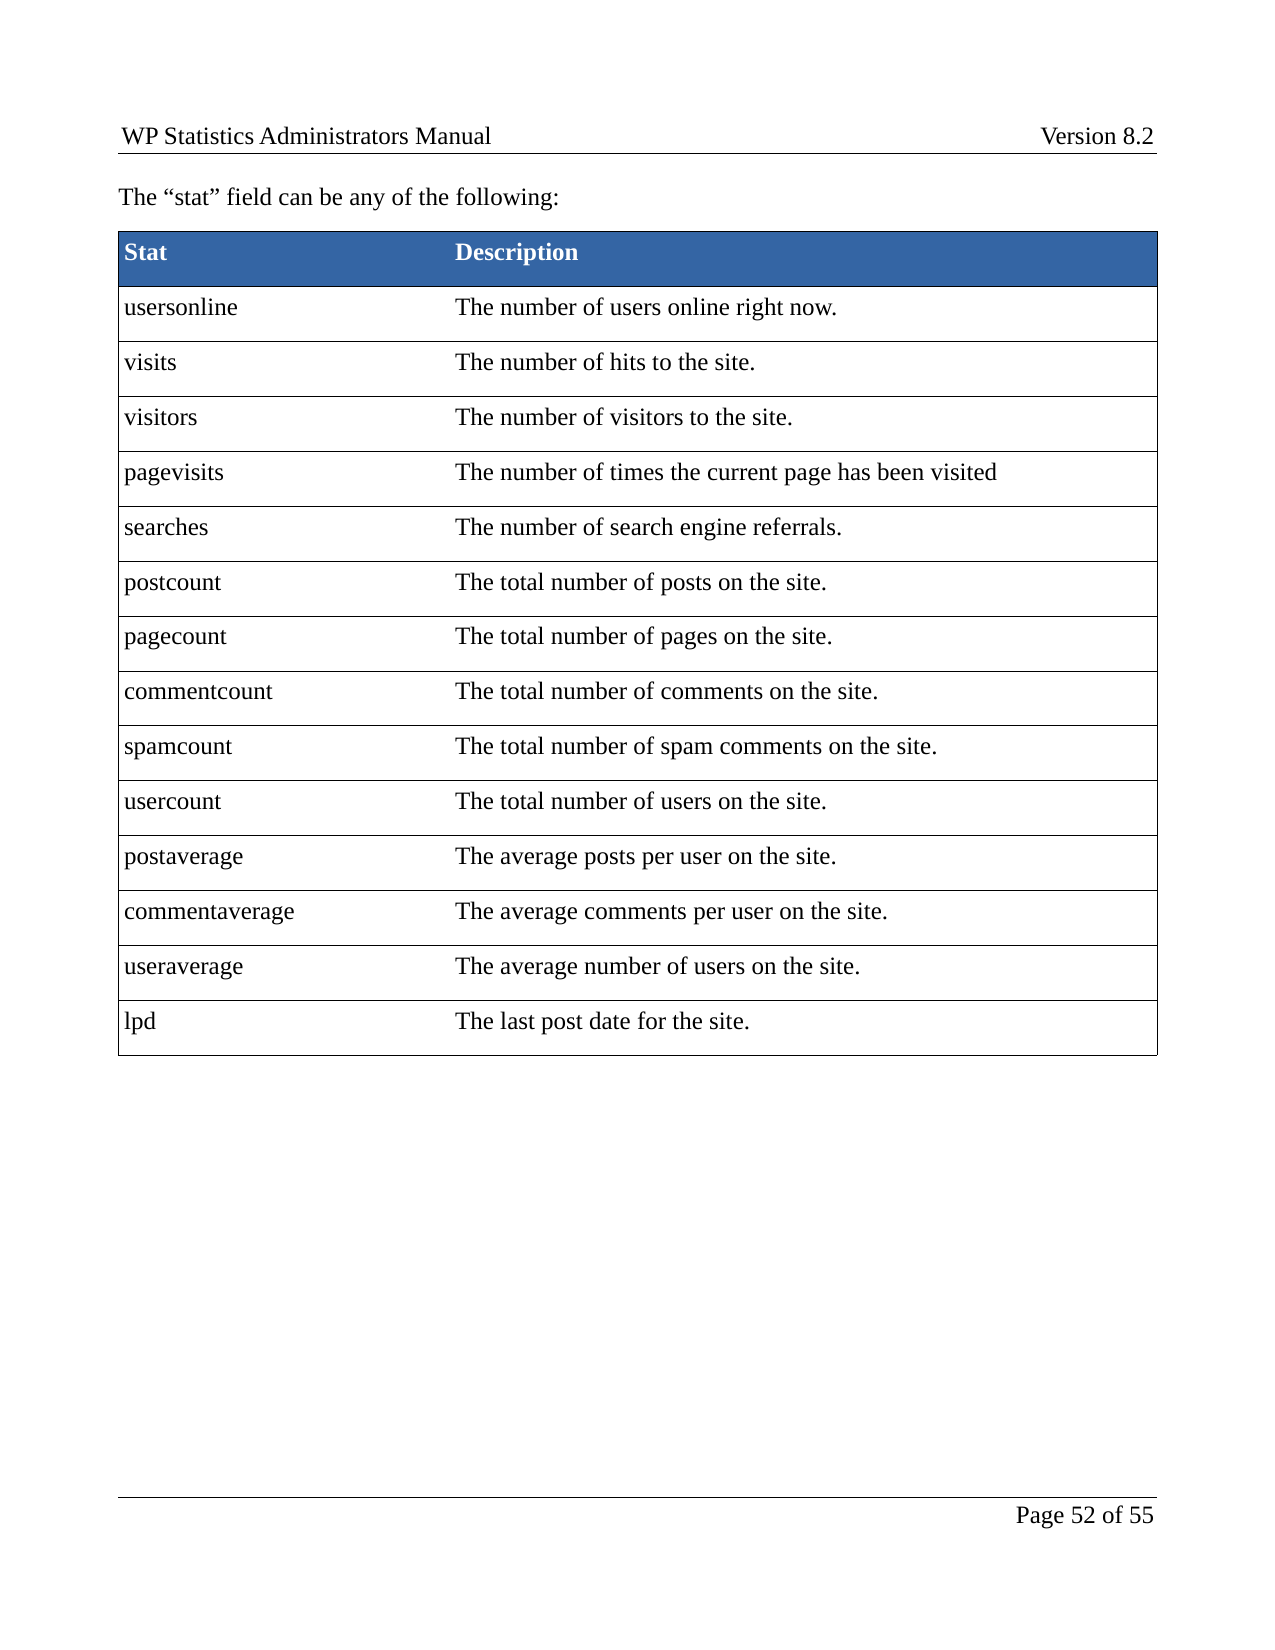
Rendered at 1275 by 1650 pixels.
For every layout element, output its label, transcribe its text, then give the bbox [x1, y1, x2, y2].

table_cell pagecount [119, 617, 449, 671]
table_cell The average comments per user on the site. [449, 891, 1157, 945]
table_cell The total number of spam comments on the site. [449, 726, 1157, 780]
table_cell usersonline [119, 287, 449, 341]
table_header Stat [119, 232, 449, 286]
table_cell The number of times the current page has been visited [449, 452, 1157, 506]
table_cell lpd [119, 1001, 449, 1055]
table_cell The number of search engine referrals. [449, 507, 1157, 561]
table_cell postcount [119, 562, 449, 616]
table_cell commentaverage [119, 891, 449, 945]
table_cell The number of users online right now. [449, 287, 1157, 341]
table_cell The average number of users on the site. [449, 946, 1157, 1000]
table_header Description [449, 232, 1157, 286]
table_cell The total number of users on the site. [449, 781, 1157, 835]
text The “stat” field can be any of the following: [118, 182, 1157, 211]
table_cell spamcount [119, 726, 449, 780]
table_cell The number of hits to the site. [449, 342, 1157, 396]
table_cell postaverage [119, 836, 449, 890]
table_cell searches [119, 507, 449, 561]
table_cell The total number of posts on the site. [449, 562, 1157, 616]
table_cell The number of visitors to the site. [449, 397, 1157, 451]
table_cell visitors [119, 397, 449, 451]
table_cell The average posts per user on the site. [449, 836, 1157, 890]
table_cell The total number of pages on the site. [449, 617, 1157, 671]
table_cell The last post date for the site. [449, 1001, 1157, 1055]
table_cell The total number of comments on the site. [449, 672, 1157, 725]
table_cell commentcount [119, 672, 449, 725]
table_cell visits [119, 342, 449, 396]
table_cell pagevisits [119, 452, 449, 506]
table_cell usercount [119, 781, 449, 835]
table_cell useraverage [119, 946, 449, 1000]
